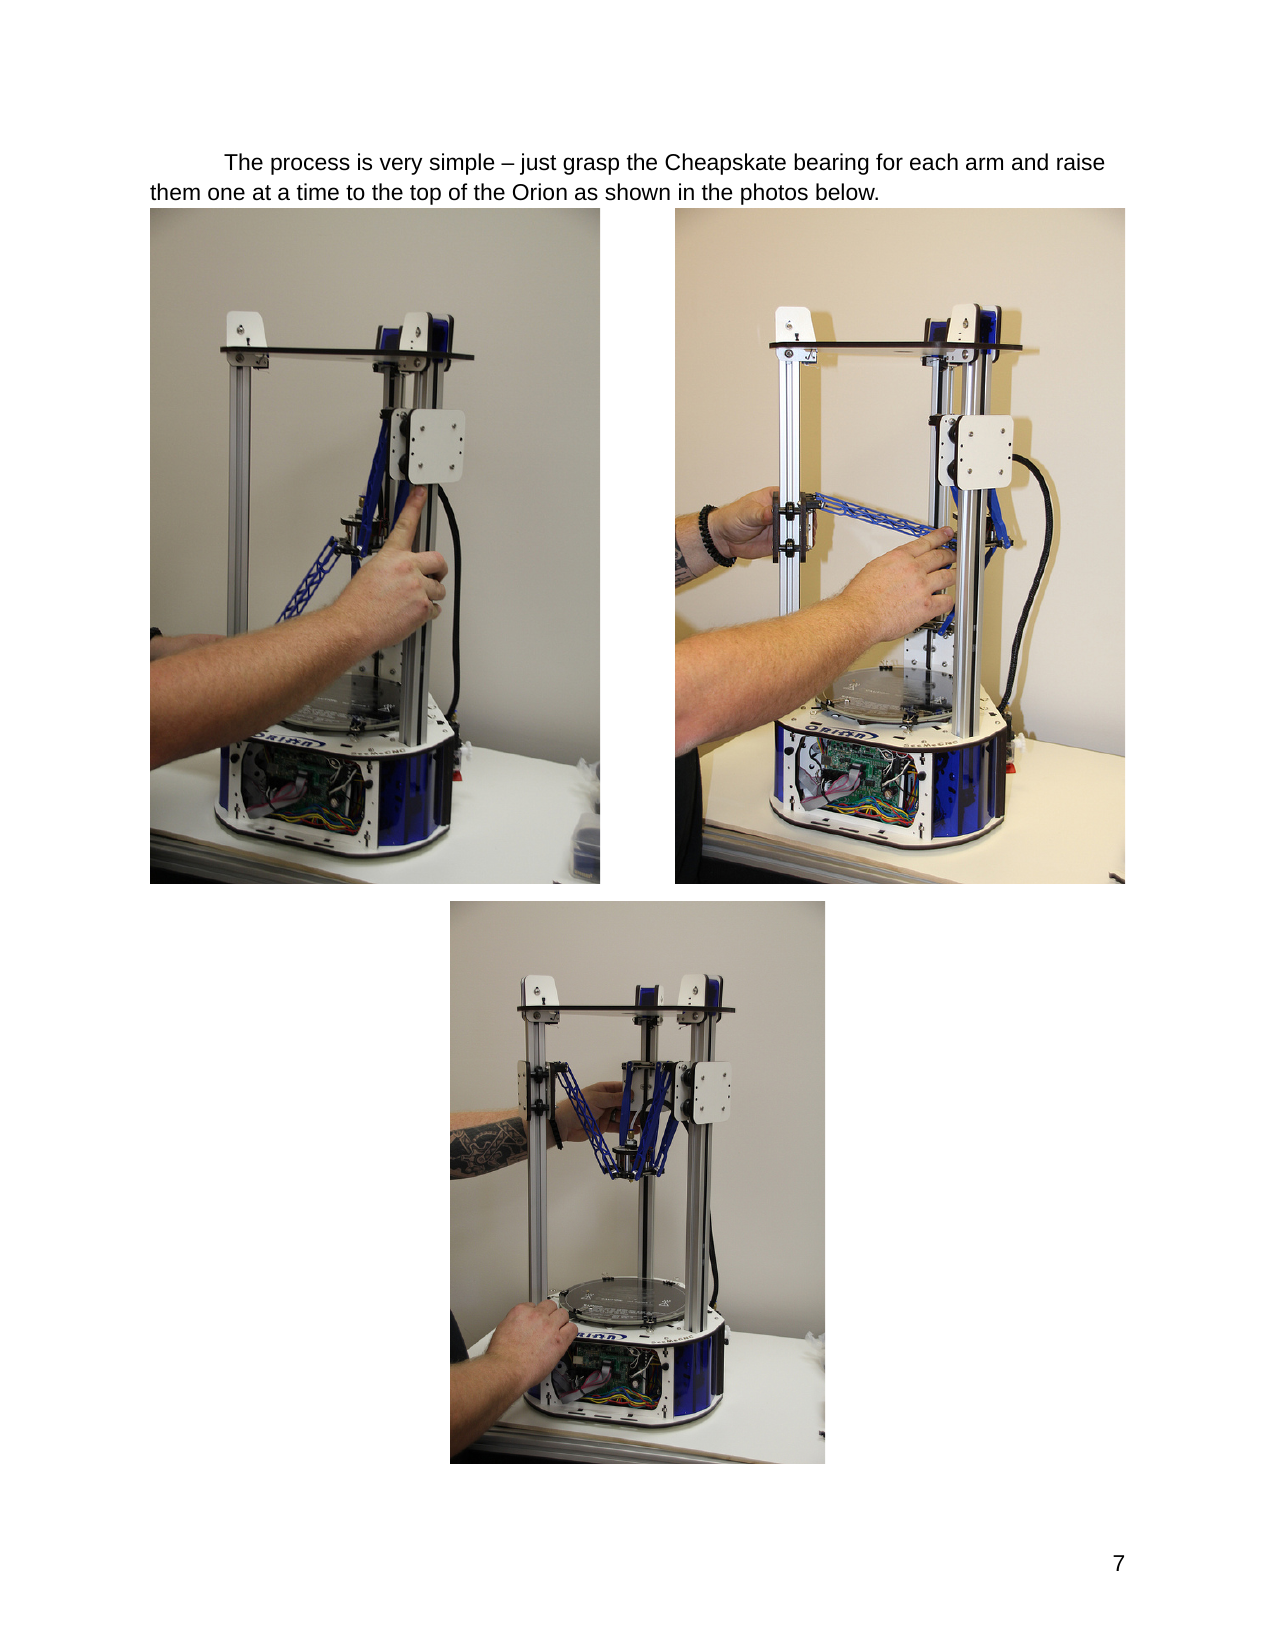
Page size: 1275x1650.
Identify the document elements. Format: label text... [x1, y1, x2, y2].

text The process is very simple – just grasp the Cheapskate bearing for each arm and raise them one at a time to the top of the Orion as shown in the photos below. [150, 150, 1125, 205]
picture [675, 208, 1125, 884]
picture [450, 901, 826, 1464]
picture [150, 208, 600, 884]
